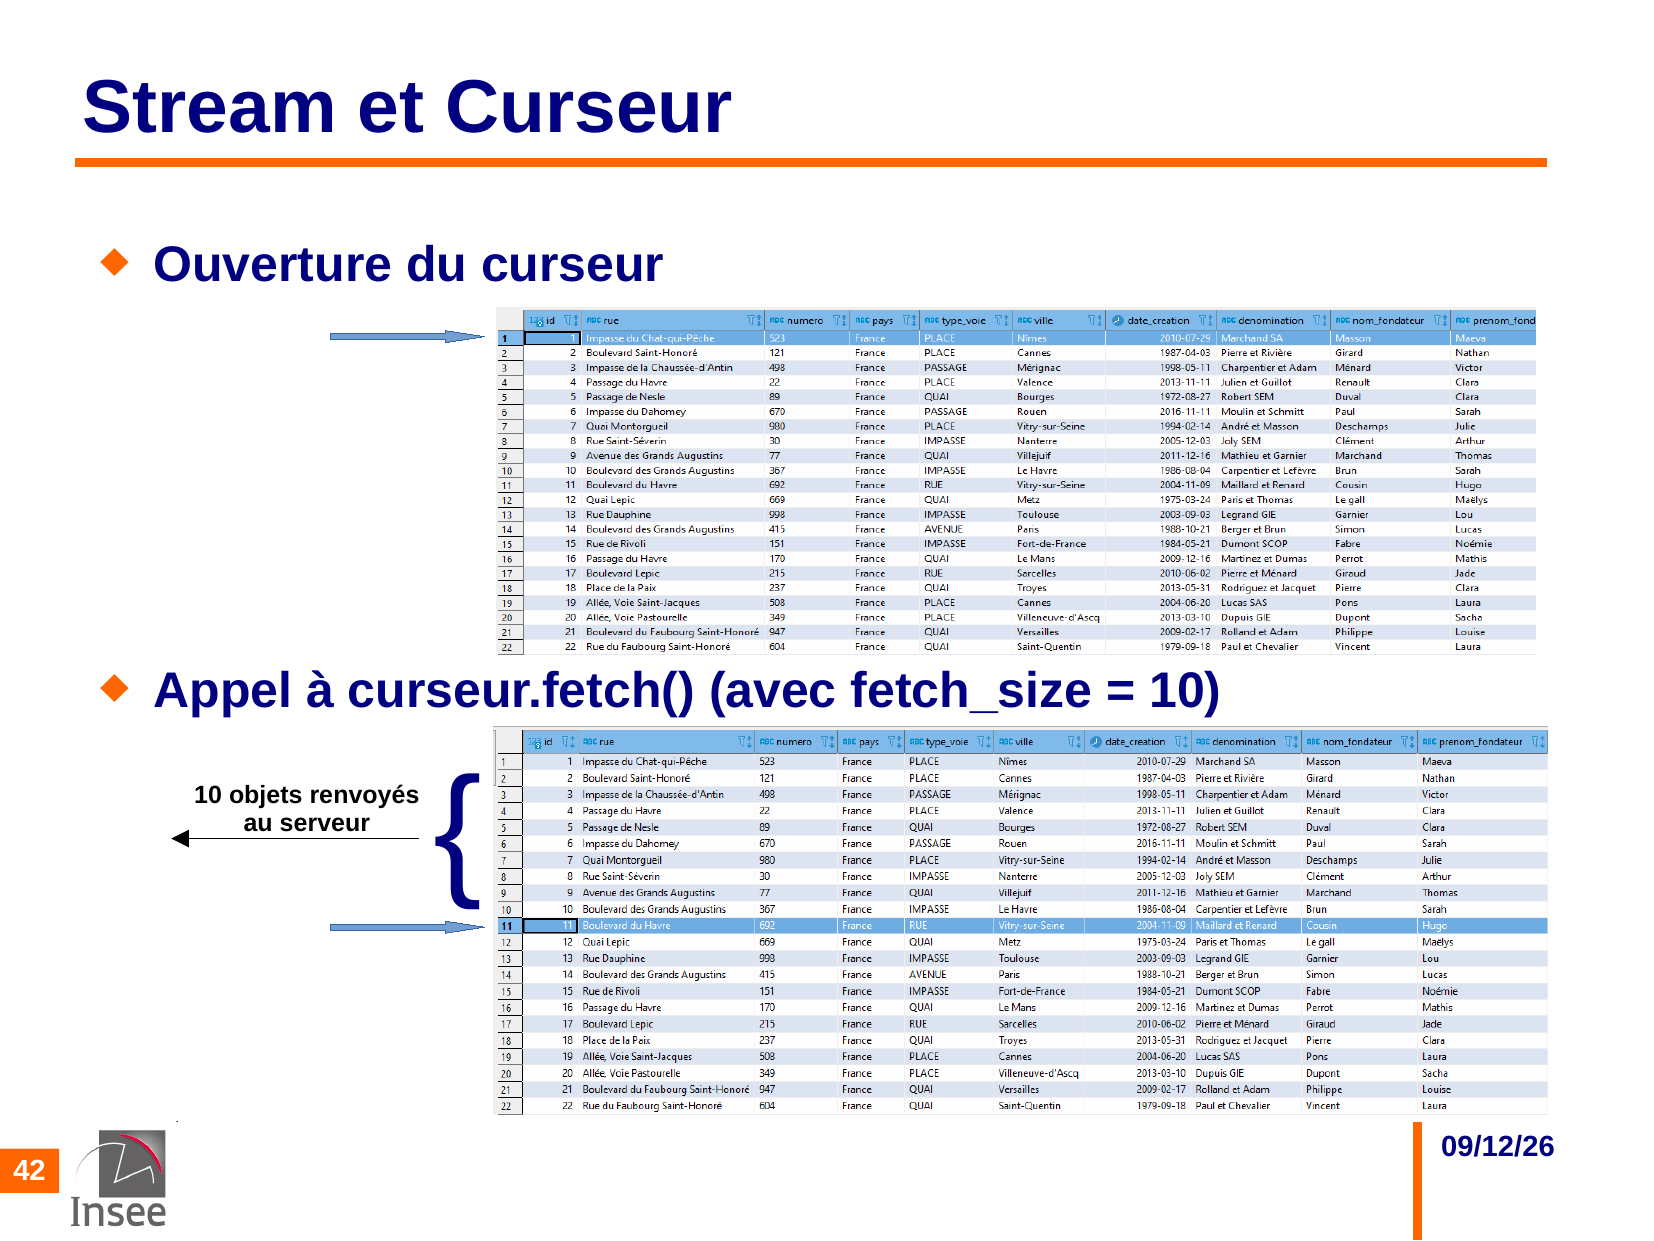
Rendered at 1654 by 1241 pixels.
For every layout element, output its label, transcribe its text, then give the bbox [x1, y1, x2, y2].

picture [493, 726, 1548, 1115]
text_box 10 objets renvoyés au serveur [177, 773, 438, 845]
list Ouverture du curseur Appel à curseur.fetch() (avec fetch_size = 10) { [82, 236, 1571, 1075]
text_box [330, 921, 485, 934]
title Stream et Curseur [82, 49, 1619, 163]
picture [496, 307, 1536, 655]
picture [62, 1121, 178, 1241]
text_box [330, 330, 485, 343]
